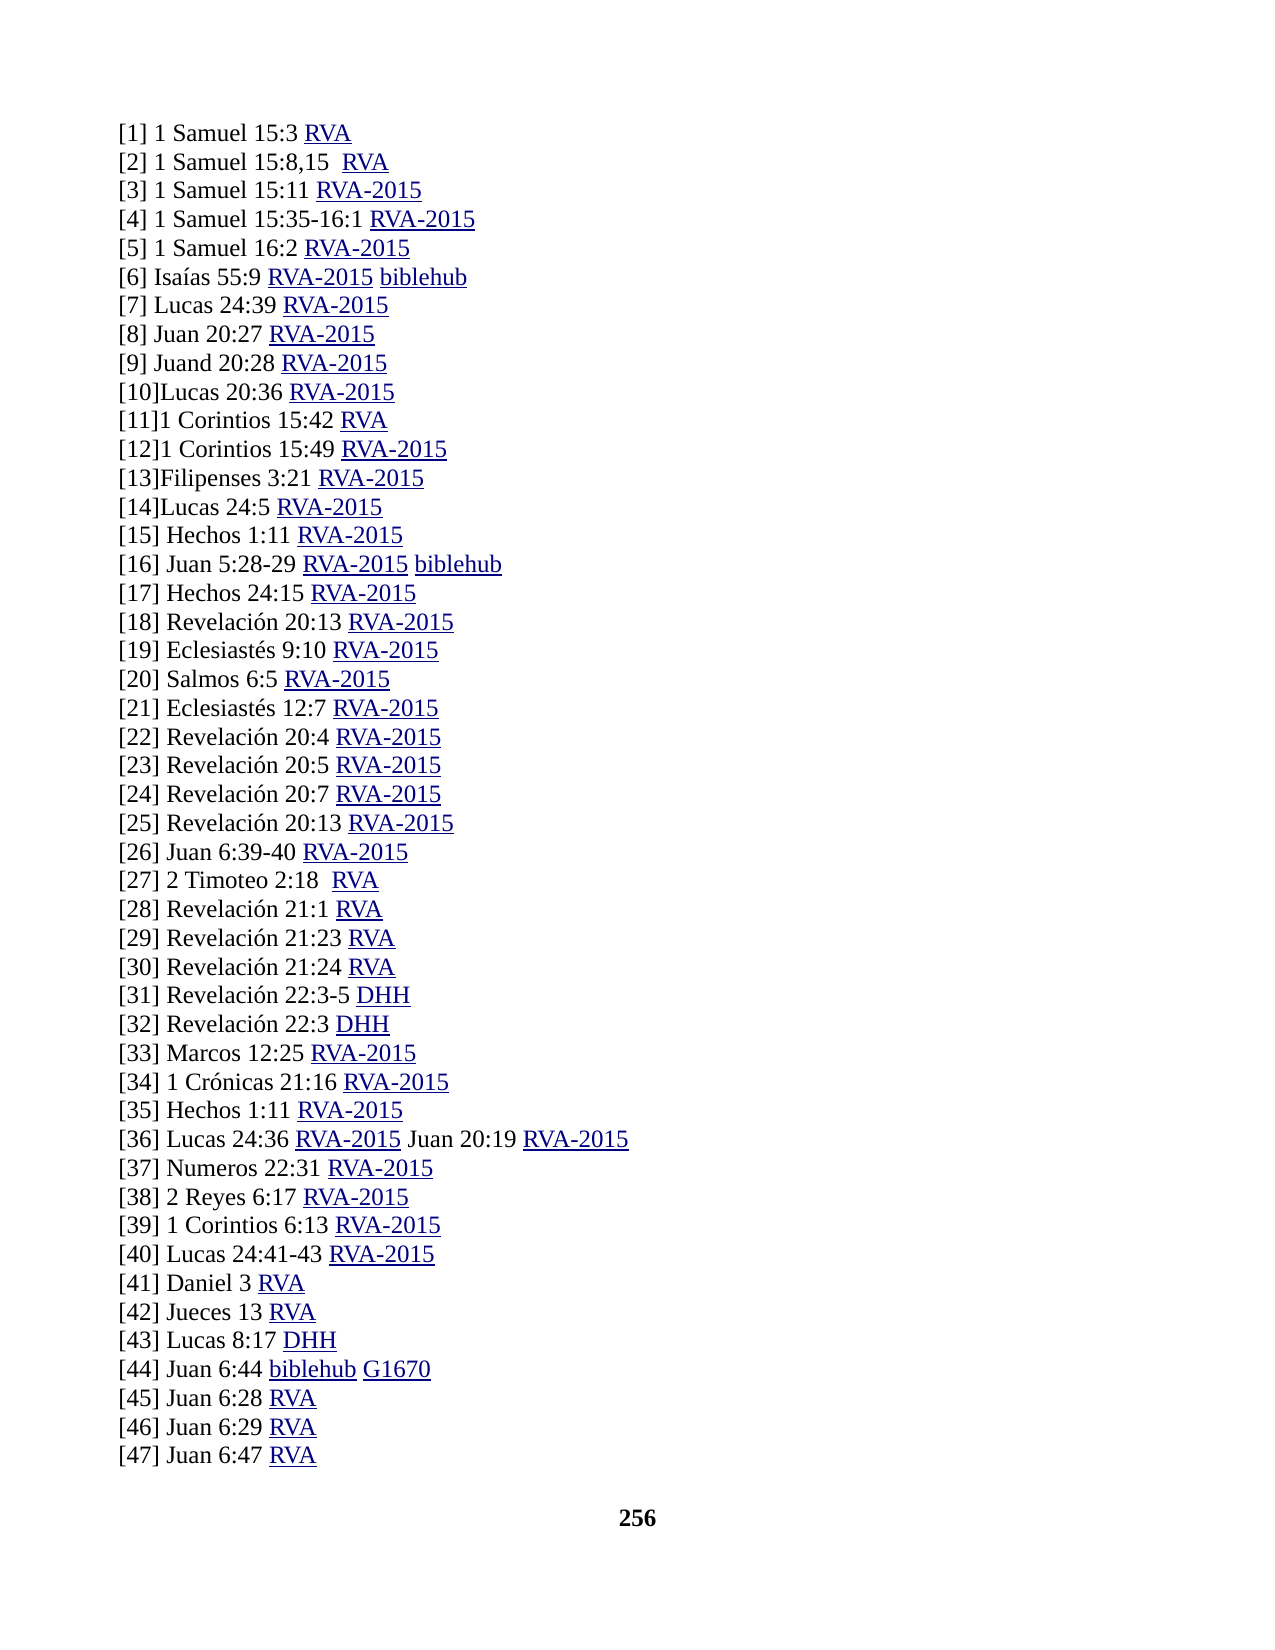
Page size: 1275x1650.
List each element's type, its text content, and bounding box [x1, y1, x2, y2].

text Marcos 12:25 RVA-2015 [118, 1038, 1157, 1067]
text Lucas 20:36 RVA-2015 [118, 377, 1157, 406]
text 1 Corintios 6:13 RVA-2015 [118, 1211, 1157, 1239]
text Daniel 3 RVA [118, 1268, 1157, 1297]
text 1 Samuel 15:8,15 RVA [118, 147, 1157, 176]
text Juan 5:28-29 RVA-2015 biblehub [118, 549, 1157, 578]
text Revelación 22:3 DHH [118, 1009, 1157, 1038]
text 1 Corintios 15:42 RVA [118, 406, 1157, 434]
text Revelación 21:23 RVA [118, 923, 1157, 952]
text Revelación 20:7 RVA-2015 [118, 779, 1157, 808]
text Eclesiastés 9:10 RVA-2015 [118, 636, 1157, 664]
text Juand 20:28 RVA-2015 [118, 348, 1157, 377]
text 2 Reyes 6:17 RVA-2015 [118, 1182, 1157, 1211]
text Hechos 1:11 RVA-2015 [118, 521, 1157, 549]
text Hechos 1:11 RVA-2015 [118, 1096, 1157, 1124]
text 1 Crónicas 21:16 RVA-2015 [118, 1067, 1157, 1096]
text Revelación 21:1 RVA [118, 894, 1157, 923]
text Revelación 20:4 RVA-2015 [118, 722, 1157, 751]
text 2 Timoteo 2:18 RVA [118, 866, 1157, 894]
text Jueces 13 RVA [118, 1297, 1157, 1326]
text 1 Samuel 15:35-16:1 RVA-2015 [118, 204, 1157, 233]
text Juan 6:44 biblehub G1670 [118, 1354, 1157, 1383]
text Lucas 24:41-43 RVA-2015 [118, 1239, 1157, 1268]
text Lucas 24:5 RVA-2015 [118, 492, 1157, 521]
text 1 Samuel 15:3 RVA [118, 118, 1157, 147]
text Hechos 24:15 RVA-2015 [118, 578, 1157, 607]
text Isaías 55:9 RVA-2015 biblehub [118, 262, 1157, 291]
text Eclesiastés 12:7 RVA-2015 [118, 693, 1157, 722]
text Filipenses 3:21 RVA-2015 [118, 463, 1157, 492]
text Revelación 20:13 RVA-2015 [118, 808, 1157, 837]
text Lucas 24:36 RVA-2015 Juan 20:19 RVA-2015 [118, 1124, 1157, 1153]
text Juan 20:27 RVA-2015 [118, 319, 1157, 348]
text 1 Samuel 16:2 RVA-2015 [118, 233, 1157, 262]
text Lucas 8:17 DHH [118, 1326, 1157, 1354]
text Salmos 6:5 RVA-2015 [118, 664, 1157, 693]
text Revelación 22:3-5 DHH [118, 981, 1157, 1009]
text 1 Corintios 15:49 RVA-2015 [118, 434, 1157, 463]
text Revelación 20:13 RVA-2015 [118, 607, 1157, 636]
text Lucas 24:39 RVA-2015 [118, 291, 1157, 319]
text Numeros 22:31 RVA-2015 [118, 1153, 1157, 1182]
text Juan 6:28 RVA [118, 1383, 1157, 1412]
text 1 Samuel 15:11 RVA-2015 [118, 176, 1157, 204]
text Revelación 21:24 RVA [118, 952, 1157, 981]
text Juan 6:29 RVA [118, 1412, 1157, 1441]
text Revelación 20:5 RVA-2015 [118, 751, 1157, 779]
text Juan 6:39-40 RVA-2015 [118, 837, 1157, 866]
text Juan 6:47 RVA [118, 1441, 1157, 1469]
